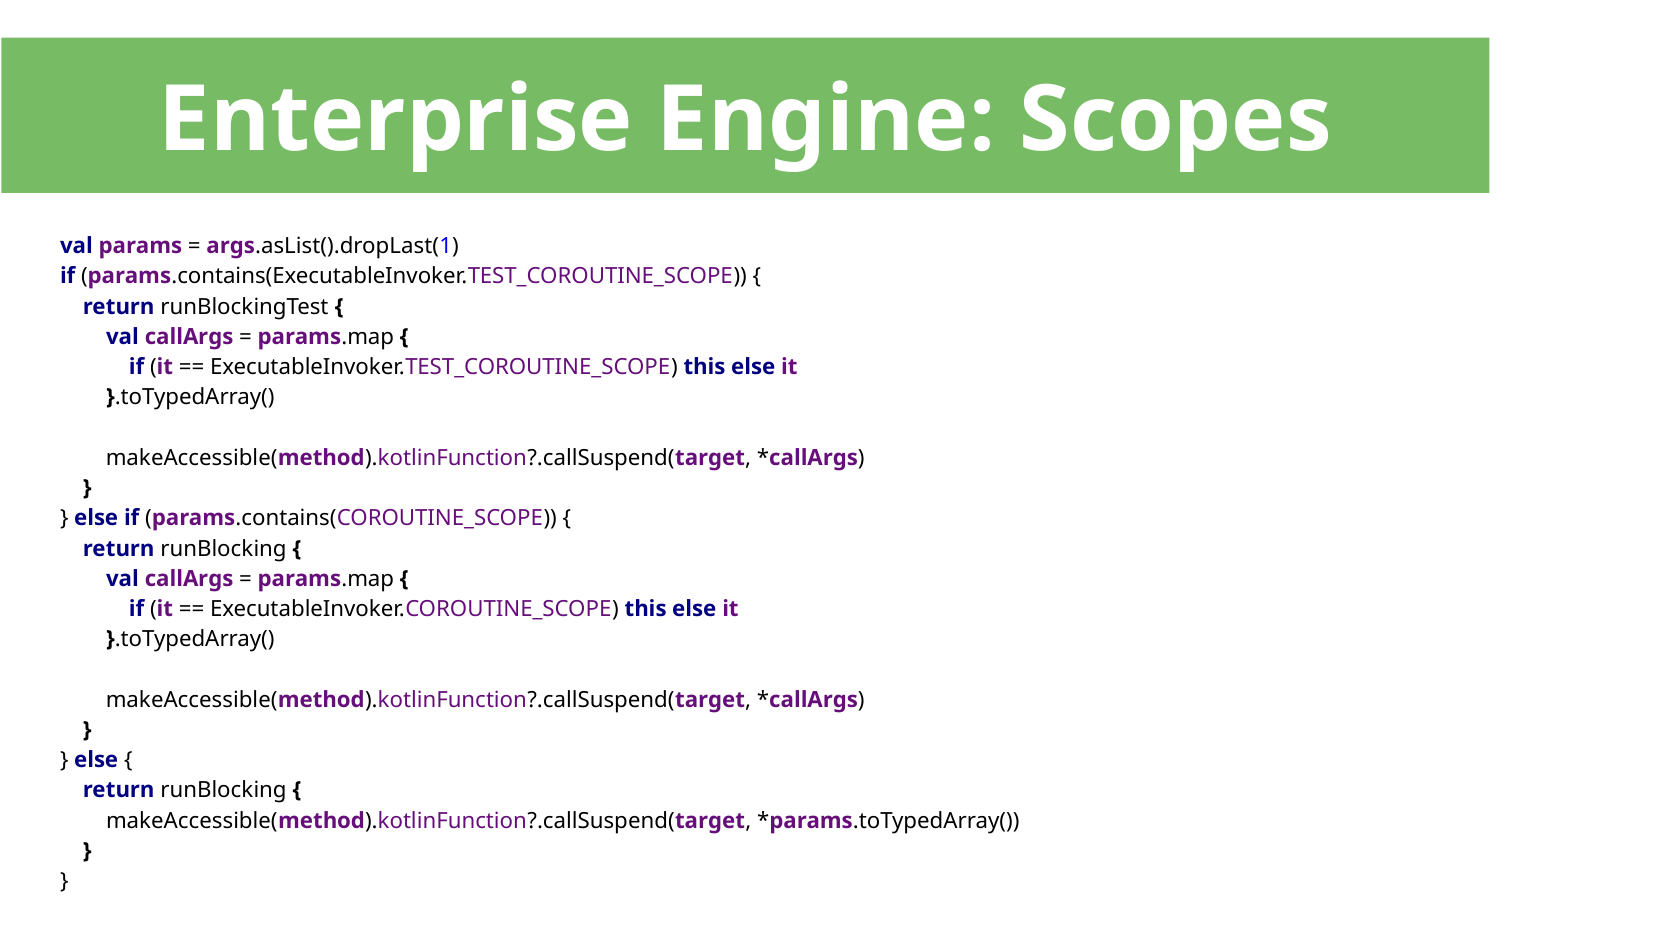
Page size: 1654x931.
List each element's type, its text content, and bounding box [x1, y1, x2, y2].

list val params = args.asList().dropLast(1) if (params.contains(ExecutableInvoker.TEST_COROUTINE_SCOPE)) { return runBlockingTest { val callArgs = params.map { if (it == ExecutableInvoker.TEST_COROUTINE_SCOPE) this else it }.toTypedArray() makeAccessible(method).kotlinFunction?.callSuspend(target, *callArgs) } } else if (params.contains(COROUTINE_SCOPE)) { return runBlocking { val callArgs = params.map { if (it == ExecutableInvoker.COROUTINE_SCOPE) this else it }.toTypedArray() makeAccessible(method).kotlinFunction?.callSuspend(target, *callArgs) } } else { return runBlocking { makeAccessible(method).kotlinFunction?.callSuspend(target, *params.toTypedArray()) } } [60, 229, 1501, 901]
title Enterprise Engine: Scopes [1, 37, 1490, 193]
